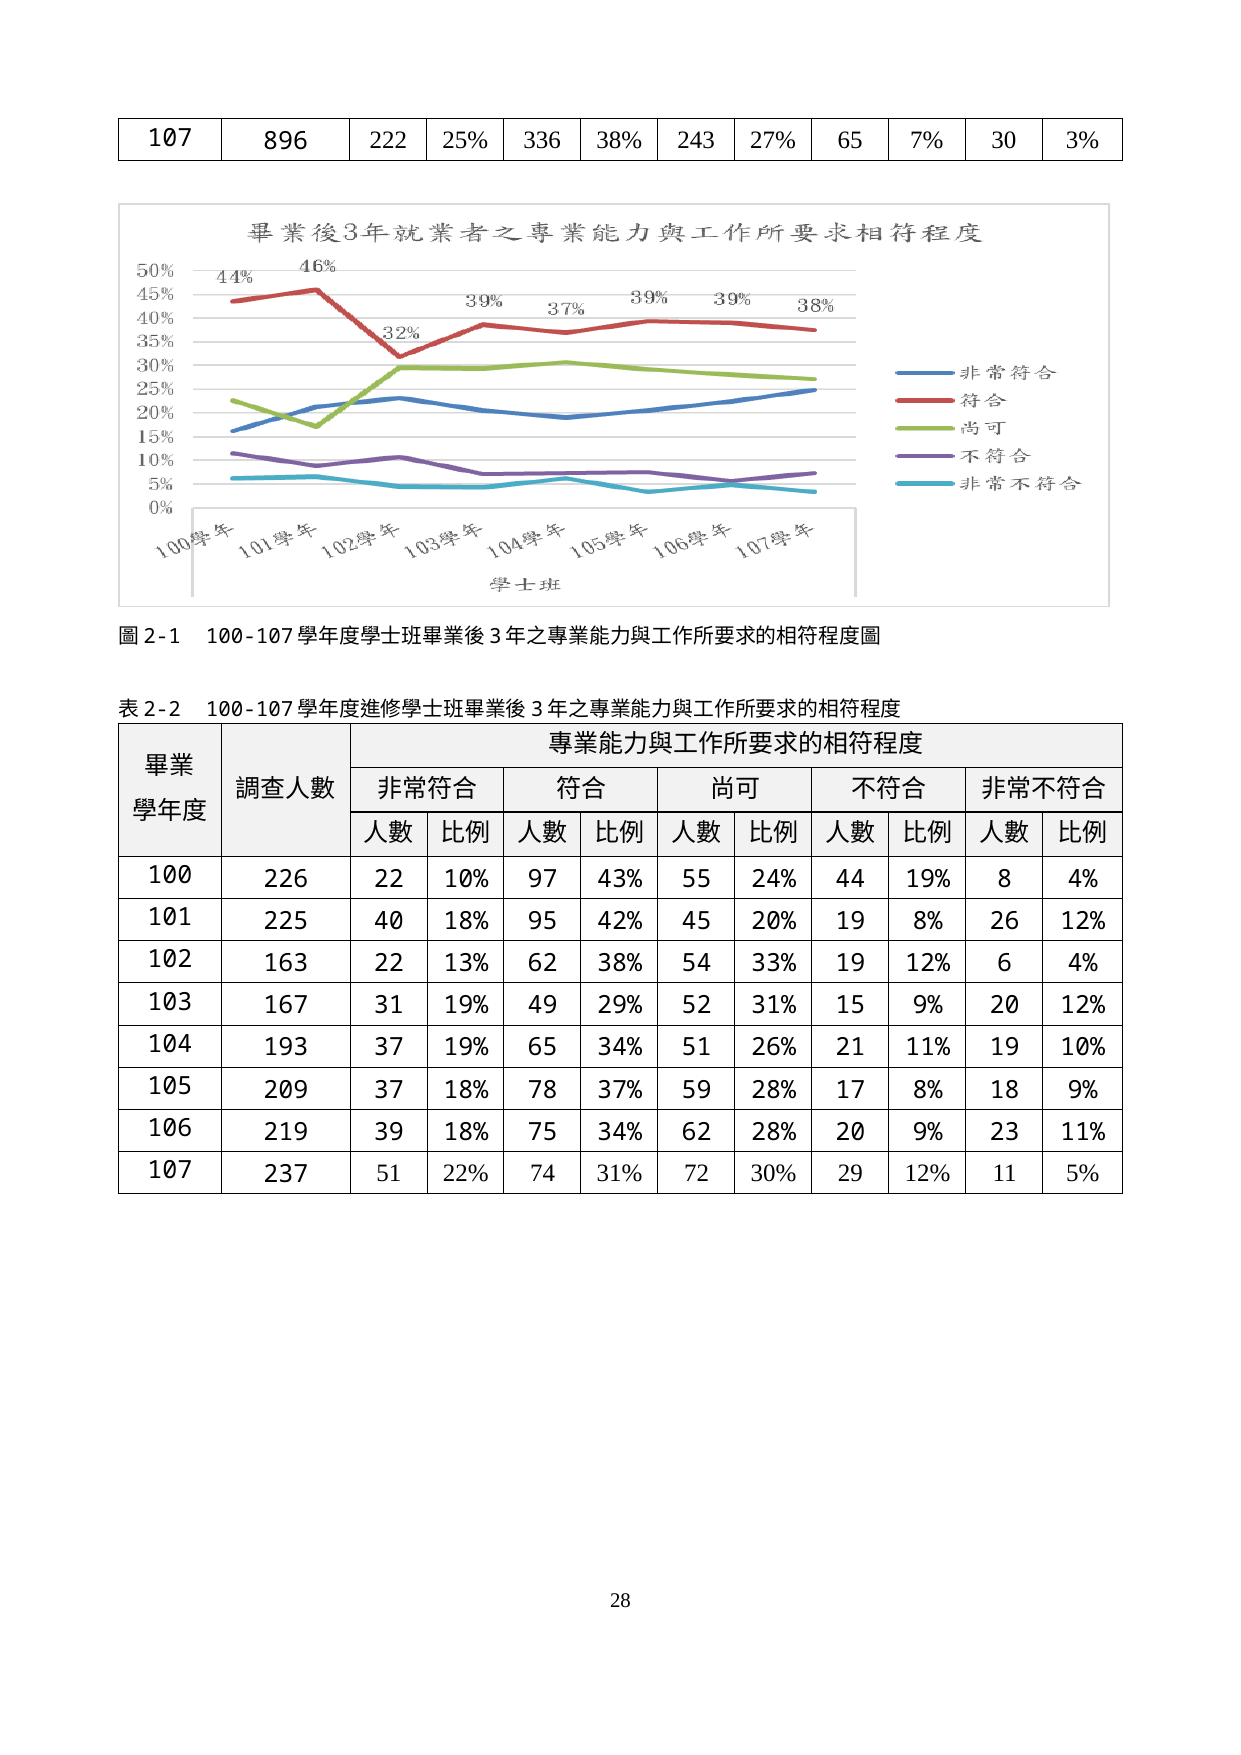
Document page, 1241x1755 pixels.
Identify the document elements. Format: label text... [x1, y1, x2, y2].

table_cell 11 [966, 1152, 1042, 1193]
table_cell 符合 [504, 768, 657, 811]
table_cell 人數 [504, 813, 580, 856]
table_cell 比例 [889, 813, 965, 856]
table_cell 34% [581, 1026, 657, 1067]
table_cell 4% [1043, 941, 1122, 982]
table_cell 8% [889, 1068, 965, 1109]
table_cell 11% [1043, 1110, 1122, 1151]
table_cell 62 [504, 941, 580, 982]
table_cell 18% [428, 1110, 503, 1151]
table_cell 17 [812, 1068, 888, 1109]
table_cell 26% [735, 1026, 811, 1067]
table_cell 比例 [581, 813, 657, 856]
table_cell 4% [1043, 857, 1122, 898]
table_cell 33% [735, 941, 811, 982]
table_cell 19 [966, 1026, 1042, 1067]
table_cell 18 [966, 1068, 1042, 1109]
table_cell 人數 [658, 813, 734, 856]
table_cell 59 [658, 1068, 734, 1109]
table_cell 51 [351, 1152, 427, 1193]
table_cell 40 [351, 899, 427, 940]
table_cell 20 [966, 983, 1042, 1024]
table_cell 3% [1043, 119, 1122, 160]
table_cell 尚可 [658, 768, 811, 811]
table_cell 20 [812, 1110, 888, 1151]
table_cell 21 [812, 1026, 888, 1067]
table_cell 39 [351, 1110, 427, 1151]
table_cell 30 [966, 119, 1042, 160]
table_cell 7% [889, 119, 965, 160]
table_cell 19% [428, 1026, 503, 1067]
table_cell 103 [119, 983, 221, 1024]
table_cell 226 [222, 857, 350, 898]
table_cell 222 [350, 119, 426, 160]
table_cell 26 [966, 899, 1042, 940]
table_cell 22 [351, 941, 427, 982]
table_cell 19% [889, 857, 965, 898]
table_cell 人數 [966, 813, 1042, 856]
table_cell 24% [735, 857, 811, 898]
table_cell 37 [351, 1068, 427, 1109]
table_cell 74 [504, 1152, 580, 1193]
table_cell 19 [812, 941, 888, 982]
table_cell 20% [735, 899, 811, 940]
table_cell 163 [222, 941, 350, 982]
table_cell 比例 [735, 813, 811, 856]
table_cell 225 [222, 899, 350, 940]
table_cell 55 [658, 857, 734, 898]
table_cell 19% [428, 983, 503, 1024]
table_cell 31 [351, 983, 427, 1024]
table_cell 12% [889, 1152, 965, 1193]
table_cell 49 [504, 983, 580, 1024]
table_cell 38% [581, 119, 657, 160]
table_cell 人數 [351, 813, 427, 856]
table_cell 22 [351, 857, 427, 898]
table_cell 9% [1043, 1068, 1122, 1109]
table_cell 28% [735, 1110, 811, 1151]
table_cell 45 [658, 899, 734, 940]
table_cell 43% [581, 857, 657, 898]
table_cell 非常符合 [351, 768, 503, 811]
table_cell 6 [966, 941, 1042, 982]
table_cell 22% [428, 1152, 503, 1193]
table_cell 15 [812, 983, 888, 1024]
table_cell 31% [735, 983, 811, 1024]
table_cell 比例 [428, 813, 503, 856]
table_cell 5% [1043, 1152, 1122, 1193]
table_cell 比例 [1043, 813, 1122, 856]
table_cell 107 [119, 1152, 221, 1193]
text 表2-2 100-107學年度進修學士班畢業後3年之專業能力與工作所要求的相符程度 [118, 692, 1122, 723]
table_cell 12% [889, 941, 965, 982]
table_cell 106 [119, 1110, 221, 1151]
table_cell 107 [119, 119, 221, 160]
table_cell 72 [658, 1152, 734, 1193]
table_cell 54 [658, 941, 734, 982]
table_cell 75 [504, 1110, 580, 1151]
table_cell 243 [658, 119, 734, 160]
table_cell 30% [735, 1152, 811, 1193]
table_cell 193 [222, 1026, 350, 1067]
table_cell 65 [812, 119, 888, 160]
table_cell 9% [889, 983, 965, 1024]
table_cell 37% [581, 1068, 657, 1109]
table_cell 29 [812, 1152, 888, 1193]
table_cell 896 [222, 119, 349, 160]
table_cell 9% [889, 1110, 965, 1151]
table_cell 219 [222, 1110, 350, 1151]
table_cell 人數 [812, 813, 888, 856]
table_cell 51 [658, 1026, 734, 1067]
table_cell 18% [428, 1068, 503, 1109]
table_cell 19 [812, 899, 888, 940]
table_cell 100 [119, 857, 221, 898]
table_cell 336 [504, 119, 580, 160]
table_cell 31% [581, 1152, 657, 1193]
table_cell 非常不符合 [966, 768, 1122, 811]
table_cell 29% [581, 983, 657, 1024]
table_cell 34% [581, 1110, 657, 1151]
table_cell 104 [119, 1026, 221, 1067]
table_header 專業能力與工作所要求的相符程度 [351, 724, 1122, 767]
table_cell 38% [581, 941, 657, 982]
text 圖2-1 100-107學年度學士班畢業後3年之專業能力與工作所要求的相符程度圖 [118, 619, 1122, 650]
table_cell 23 [966, 1110, 1042, 1151]
table_cell 78 [504, 1068, 580, 1109]
table_cell 11% [889, 1026, 965, 1067]
table_cell 65 [504, 1026, 580, 1067]
table_cell 105 [119, 1068, 221, 1109]
table_cell 52 [658, 983, 734, 1024]
table_cell 10% [428, 857, 503, 898]
table_cell 95 [504, 899, 580, 940]
table_cell 27% [735, 119, 811, 160]
table_cell 44 [812, 857, 888, 898]
table_cell 25% [427, 119, 503, 160]
table_cell 97 [504, 857, 580, 898]
table_cell 12% [1043, 983, 1122, 1024]
table_cell 12% [1043, 899, 1122, 940]
table_header 調查人數 [222, 724, 350, 856]
table_cell 10% [1043, 1026, 1122, 1067]
table_cell 8 [966, 857, 1042, 898]
table_cell 209 [222, 1068, 350, 1109]
table_cell 不符合 [812, 768, 965, 811]
table_cell 13% [428, 941, 503, 982]
table_cell 62 [658, 1110, 734, 1151]
table_cell 18% [428, 899, 503, 940]
table_cell 42% [581, 899, 657, 940]
table_cell 102 [119, 941, 221, 982]
table_cell 167 [222, 983, 350, 1024]
table_cell 8% [889, 899, 965, 940]
table_cell 101 [119, 899, 221, 940]
table_cell 37 [351, 1026, 427, 1067]
table_cell 237 [222, 1152, 350, 1193]
table_cell 28% [735, 1068, 811, 1109]
table_header 畢業 學年度 [119, 724, 221, 856]
